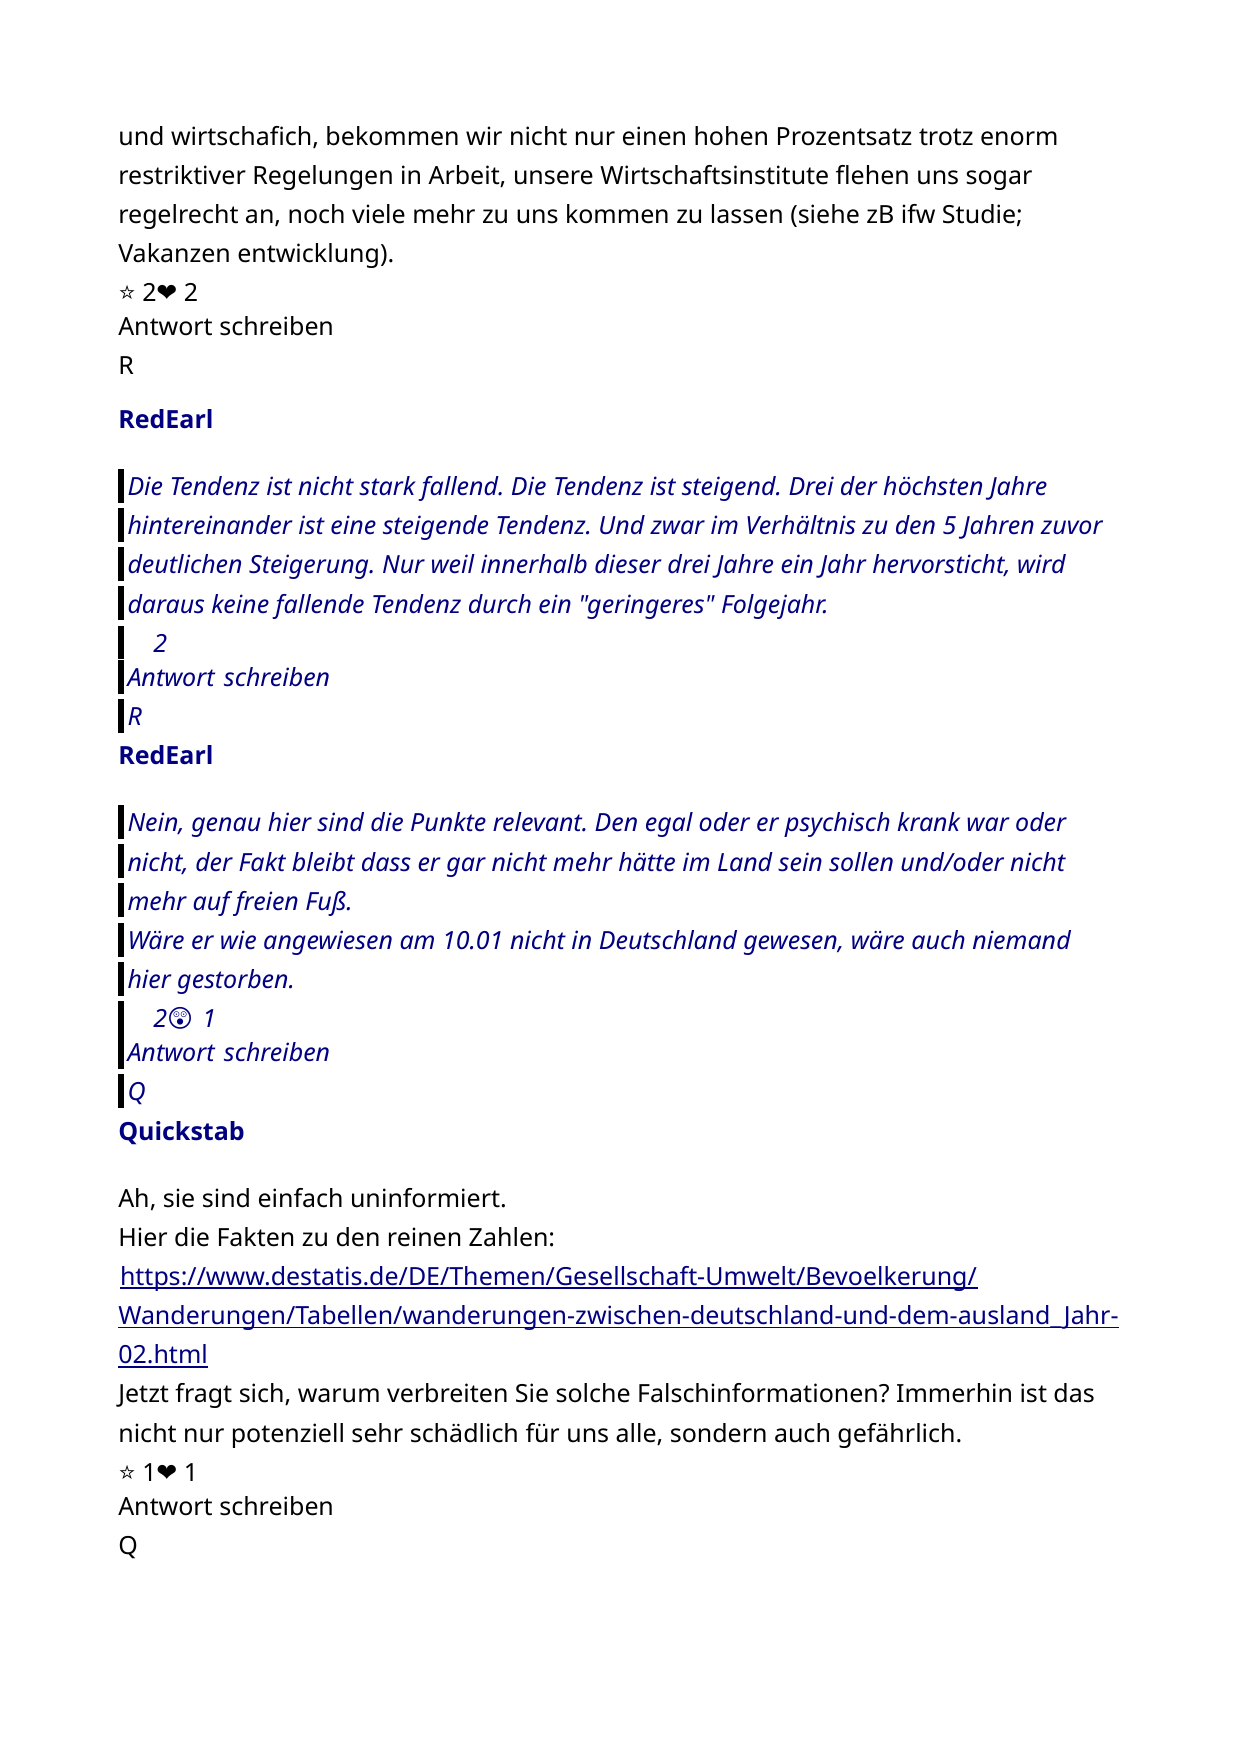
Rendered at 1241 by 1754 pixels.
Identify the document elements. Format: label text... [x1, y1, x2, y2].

text Antwort schreiben [118, 1488, 1122, 1523]
subtitle Quickstab [118, 1113, 1122, 1147]
subtitle RedEarl [118, 738, 1122, 772]
text Nein, genau hier sind die Punkte relevant. Den egal oder er psychisch krank war oder nicht, der Fakt bleibt dass er gar nicht mehr hätte im Land sein sollen und/oder nicht mehr auf freien Fuß. [118, 805, 1122, 917]
text R [118, 348, 1122, 382]
text und wirtschafich, bekommen wir nicht nur einen hohen Prozentsatz trotz enorm restriktiver Regelungen in Arbeit, unsere Wirtschaftsinstitute flehen uns sogar regelrecht an, noch viele mehr zu uns kommen zu lassen (siehe zB ifw Studie; Vakanzen entwicklung). [118, 118, 1122, 270]
text Die Tendenz ist nicht stark fallend. Die Tendenz ist steigend. Drei der höchsten Jahre hintereinander ist eine steigende Tendenz. Und zwar im Verhältnis zu den 5 Jahren zuvor deutlichen Steigerung. Nur weil innerhalb dieser drei Jahre ein Jahr hervorsticht, wird daraus keine fallende Tendenz durch ein "geringeres" Folgejahr. [118, 469, 1122, 620]
subtitle RedEarl [118, 402, 1122, 436]
text ⭐️ 2❤️ 2 [118, 275, 1122, 309]
text Wäre er wie angewiesen am 10.01 nicht in Deutschland gewesen, wäre auch niemand hier gestorben. [118, 922, 1122, 996]
text 🤨 2😲 1 [124, 1001, 1122, 1035]
text Q [118, 1528, 1122, 1562]
text Antwort schreiben [119, 659, 1122, 694]
text R [124, 699, 1122, 733]
text Hier die Fakten zu den reinen Zahlen: [118, 1219, 1122, 1253]
text Ah, sie sind einfach uninformiert. [118, 1180, 1122, 1214]
text Jetzt fragt sich, warum verbreiten Sie solche Falschinformationen? Immerhin ist das nicht nur potenziell sehr schädlich für uns alle, sondern auch gefährlich. [118, 1376, 1122, 1449]
text ⭐️ 1❤️ 1 [118, 1454, 1122, 1488]
text 🤨 2 [124, 626, 1122, 659]
text https://www.destatis.de/DE/Themen/Gesellschaft-Umwelt/Bevoelkerung/Wanderungen/Tabellen/wanderungen-zwischen-deutschland-und-dem-ausland_Jahr-02.html [118, 1259, 1122, 1371]
text Antwort schreiben [124, 1035, 1122, 1069]
text Q [124, 1074, 1122, 1108]
text Antwort schreiben [118, 309, 1122, 343]
